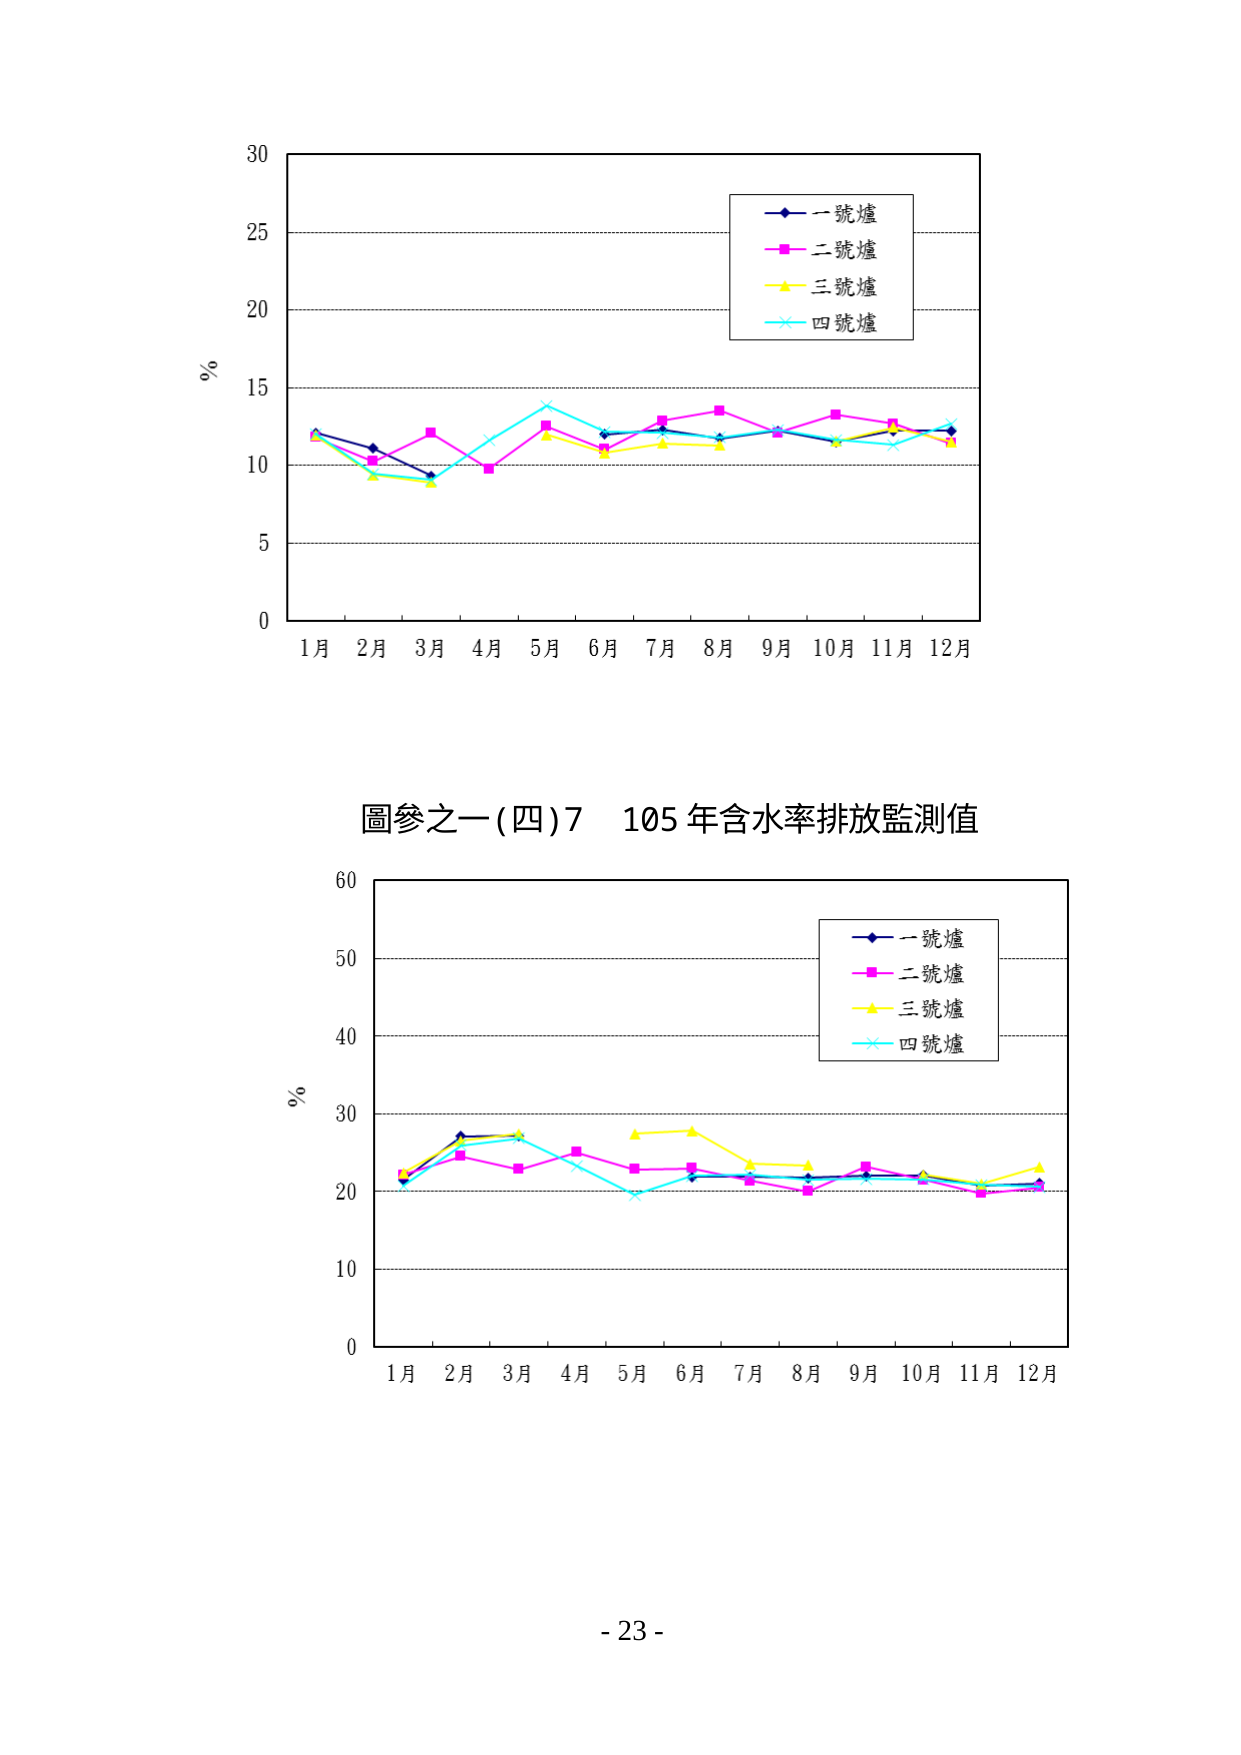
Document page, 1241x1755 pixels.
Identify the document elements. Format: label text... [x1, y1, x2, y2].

table_header 圖參之一(四)7 105年含水率排放監測值 [203, 714, 1149, 843]
table_cell [203, 1423, 1149, 1558]
table_cell [203, 844, 1149, 1423]
table_cell [115, 118, 1061, 697]
